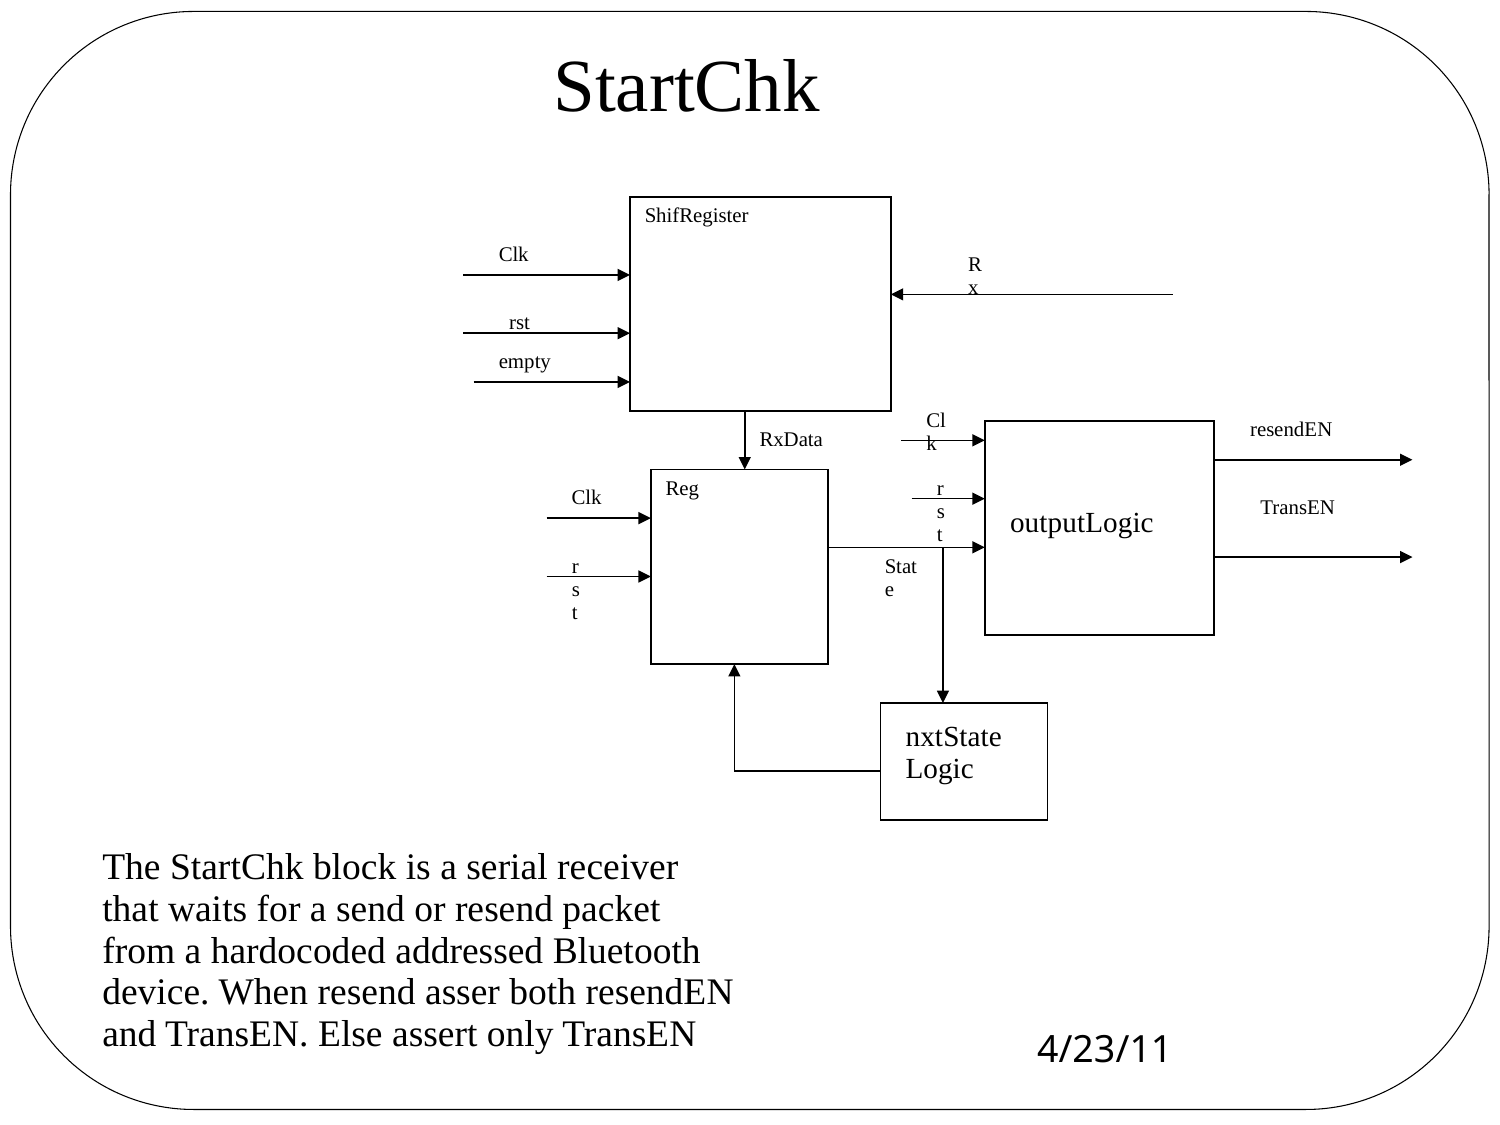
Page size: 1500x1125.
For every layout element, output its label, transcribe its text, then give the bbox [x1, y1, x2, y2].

text_box empty [483, 343, 578, 382]
text_box StartChk [525, 37, 849, 116]
text_box TransEN [1245, 488, 1361, 538]
text_box Clk [911, 401, 964, 441]
text_box RxData [744, 420, 860, 450]
text_box rst [922, 469, 964, 499]
text_box Rx [953, 245, 996, 285]
text_box rst [494, 304, 557, 334]
text_box resendEN [1235, 411, 1350, 460]
text_box rst [557, 547, 599, 577]
text_box Clk [556, 479, 620, 519]
text_box Clk [483, 235, 547, 275]
text_box The StartChk block is a serial receiver that waits for a send or resend packet from a hardocoded addressed Bluetooth device. When resend asser both resendEN and TransEN. Else assert only TransEN [87, 839, 756, 1063]
text_box outputLogic [995, 498, 1194, 548]
text_box nxtStateLogic [890, 712, 1027, 810]
text_box Reg [650, 469, 829, 665]
text_box State [869, 547, 933, 577]
text_box ShifRegister [630, 197, 891, 412]
